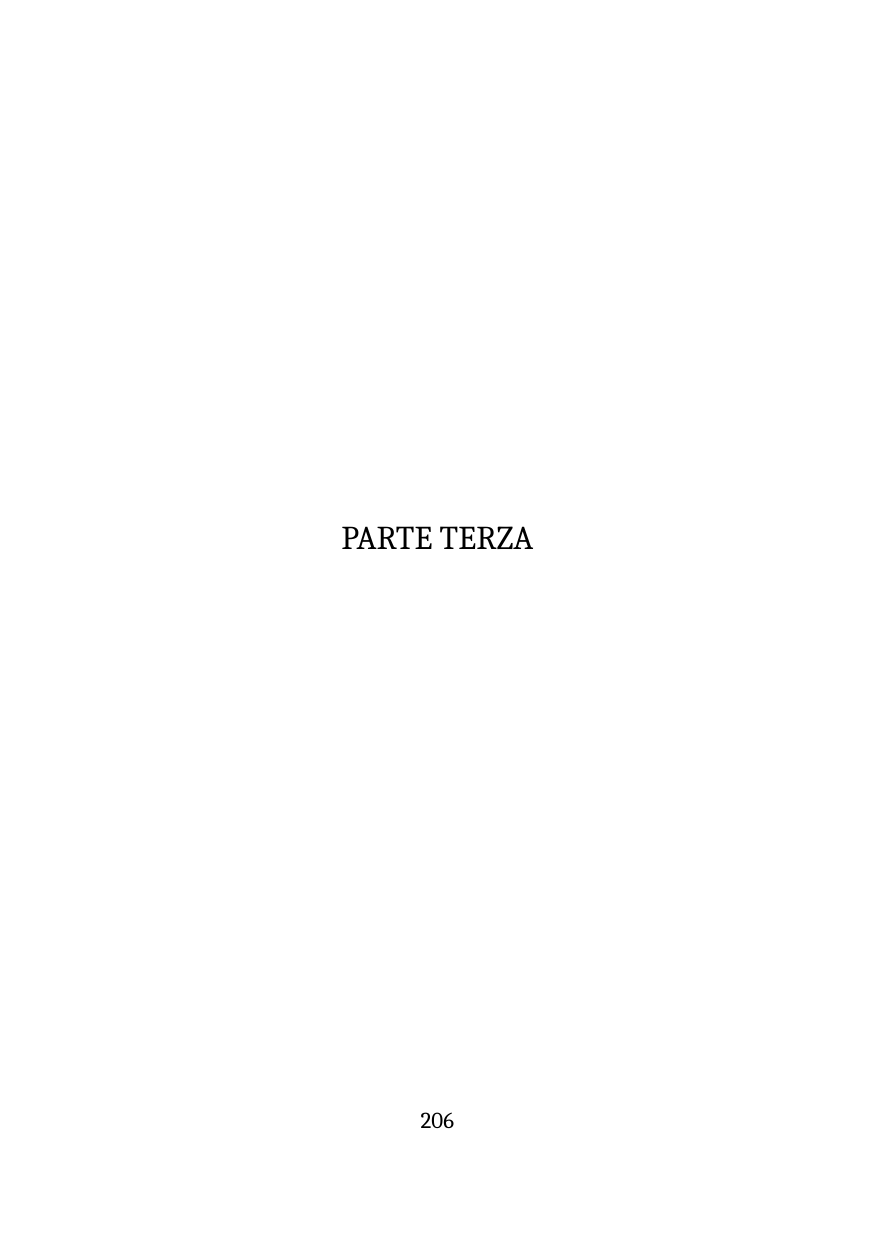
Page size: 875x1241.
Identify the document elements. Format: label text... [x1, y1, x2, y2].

subtitle PARTE TERZA [106, 520, 768, 558]
